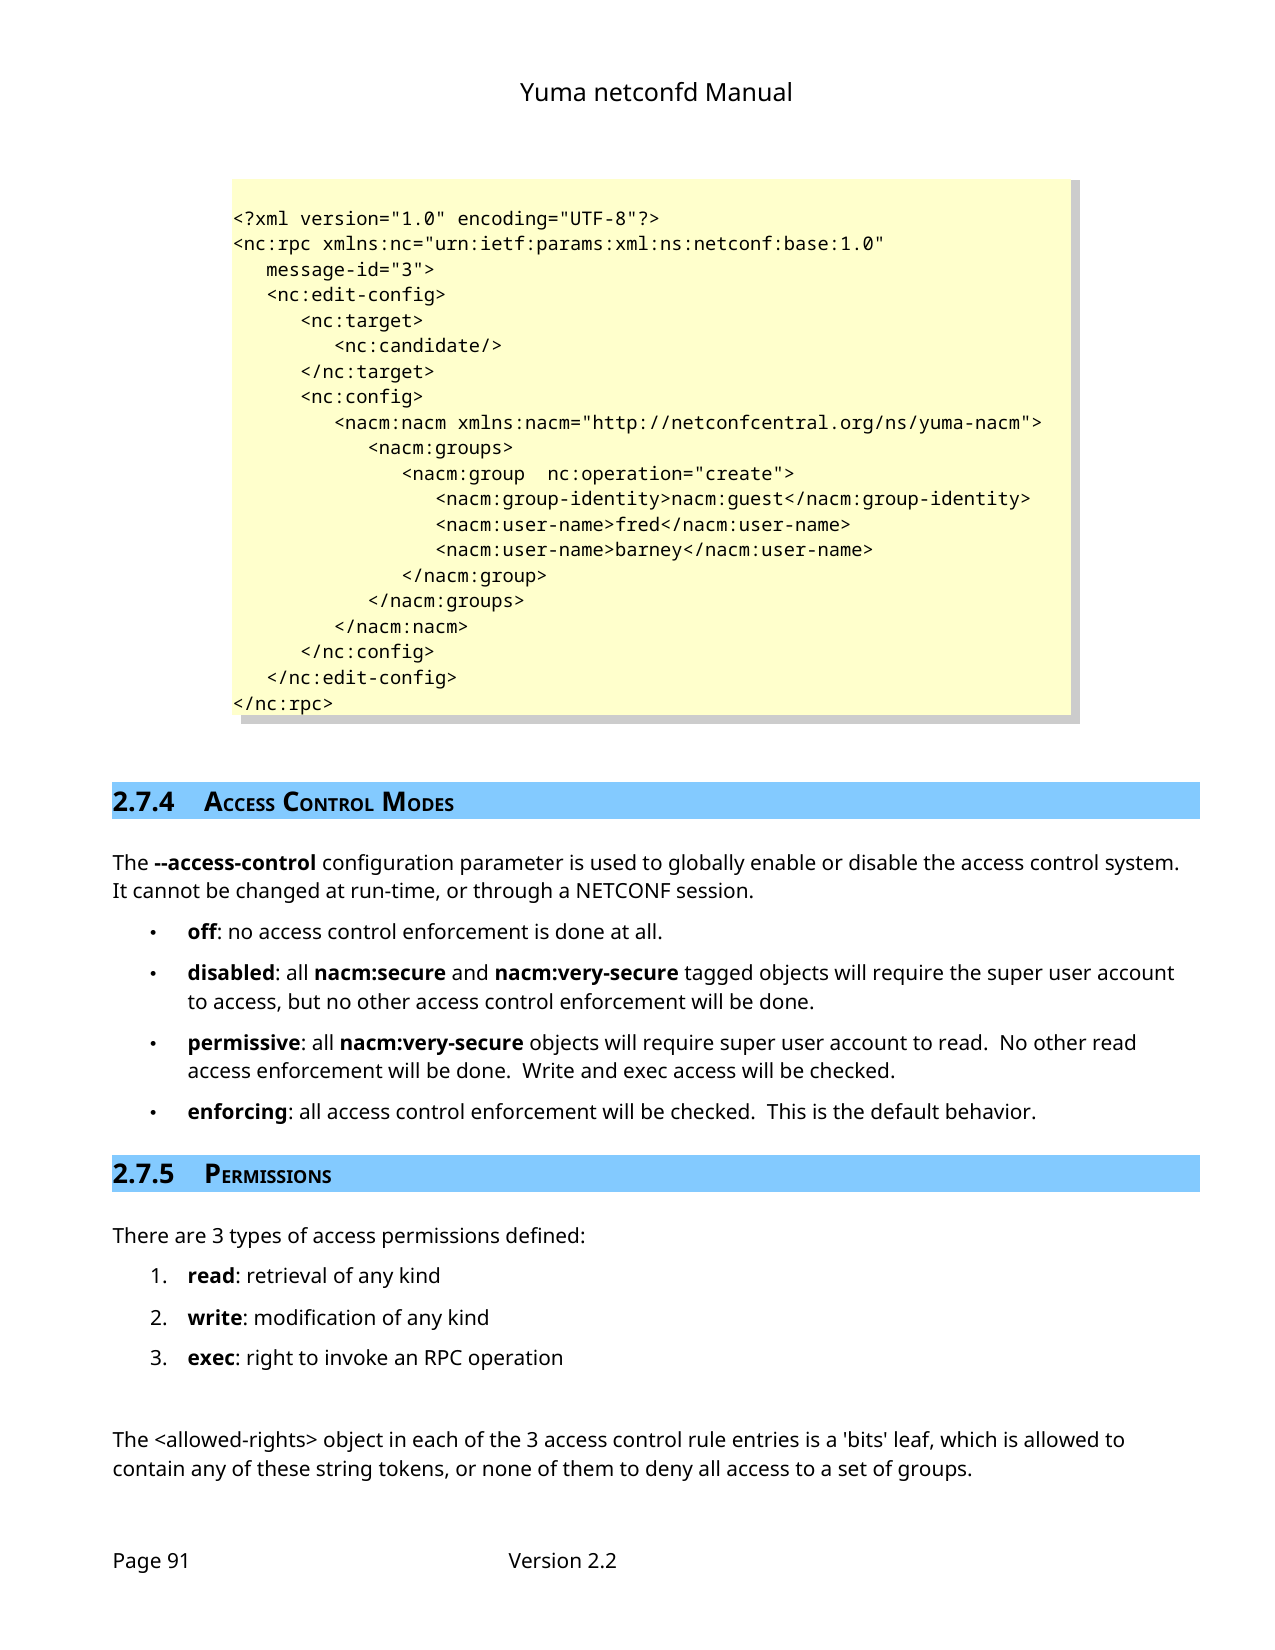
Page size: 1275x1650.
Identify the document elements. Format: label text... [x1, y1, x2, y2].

text </nc:edit-config> [232, 664, 1071, 690]
list write: modification of any kind [150, 1303, 1200, 1331]
text <nc:config> [232, 384, 1071, 409]
list permissive: all nacm:very-secure objects will require super user account to read. No other read access enforcement will be done. Write and exec access will be checked. [150, 1028, 1200, 1084]
text <nacm:user-name>fred</nacm:user-name> [232, 511, 1071, 537]
text </nacm:group> [232, 562, 1071, 588]
text <nc:rpc xmlns:nc="urn:ietf:params:xml:ns:netconf:base:1.0" [232, 231, 1071, 256]
text </nacm:groups> [232, 588, 1071, 613]
text </nc:target> [232, 358, 1071, 384]
list exec: right to invoke an RPC operation [150, 1343, 1200, 1372]
list off: no access control enforcement is done at all. [150, 917, 1200, 946]
text <?xml version="1.0" encoding="UTF-8"?> [232, 205, 1071, 231]
text <nacm:group nc:operation="create"> [232, 460, 1071, 486]
text <nc:target> [232, 307, 1071, 333]
text The <allowed-rights> object in each of the 3 access control rule entries is a 'bits' leaf, which is allowed to contain any of these string tokens, or none of them to deny all access to a set of groups. [112, 1425, 1200, 1482]
list read: retrieval of any kind [150, 1262, 1200, 1290]
list enforcing: all access control enforcement will be checked. This is the default behavior. [150, 1097, 1200, 1126]
text <nacm:nacm xmlns:nacm="http://netconfcentral.org/ns/yuma-nacm"> [232, 409, 1071, 435]
list disabled: all nacm:secure and nacm:very-secure tagged objects will require the super user account to access, but no other access control enforcement will be done. [150, 958, 1200, 1015]
text The --access-control configuration parameter is used to globally enable or disable the access control system. It cannot be changed at run-time, or through a NETCONF session. [112, 848, 1200, 905]
text <nc:edit-config> [232, 282, 1071, 307]
text </nc:config> [232, 639, 1071, 664]
text <nacm:user-name>barney</nacm:user-name> [232, 537, 1071, 562]
text There are 3 types of access permissions defined: [112, 1221, 1200, 1249]
text </nacm:nacm> [232, 613, 1071, 639]
text <nc:candidate/> [232, 333, 1071, 358]
text <nacm:groups> [232, 435, 1071, 460]
subtitle Permissions [112, 1155, 1200, 1192]
subtitle Access Control Modes [112, 782, 1200, 819]
text message-id="3"> [232, 256, 1071, 282]
text <nacm:group-identity>nacm:guest</nacm:group-identity> [232, 486, 1071, 511]
text </nc:rpc> [232, 690, 1071, 715]
